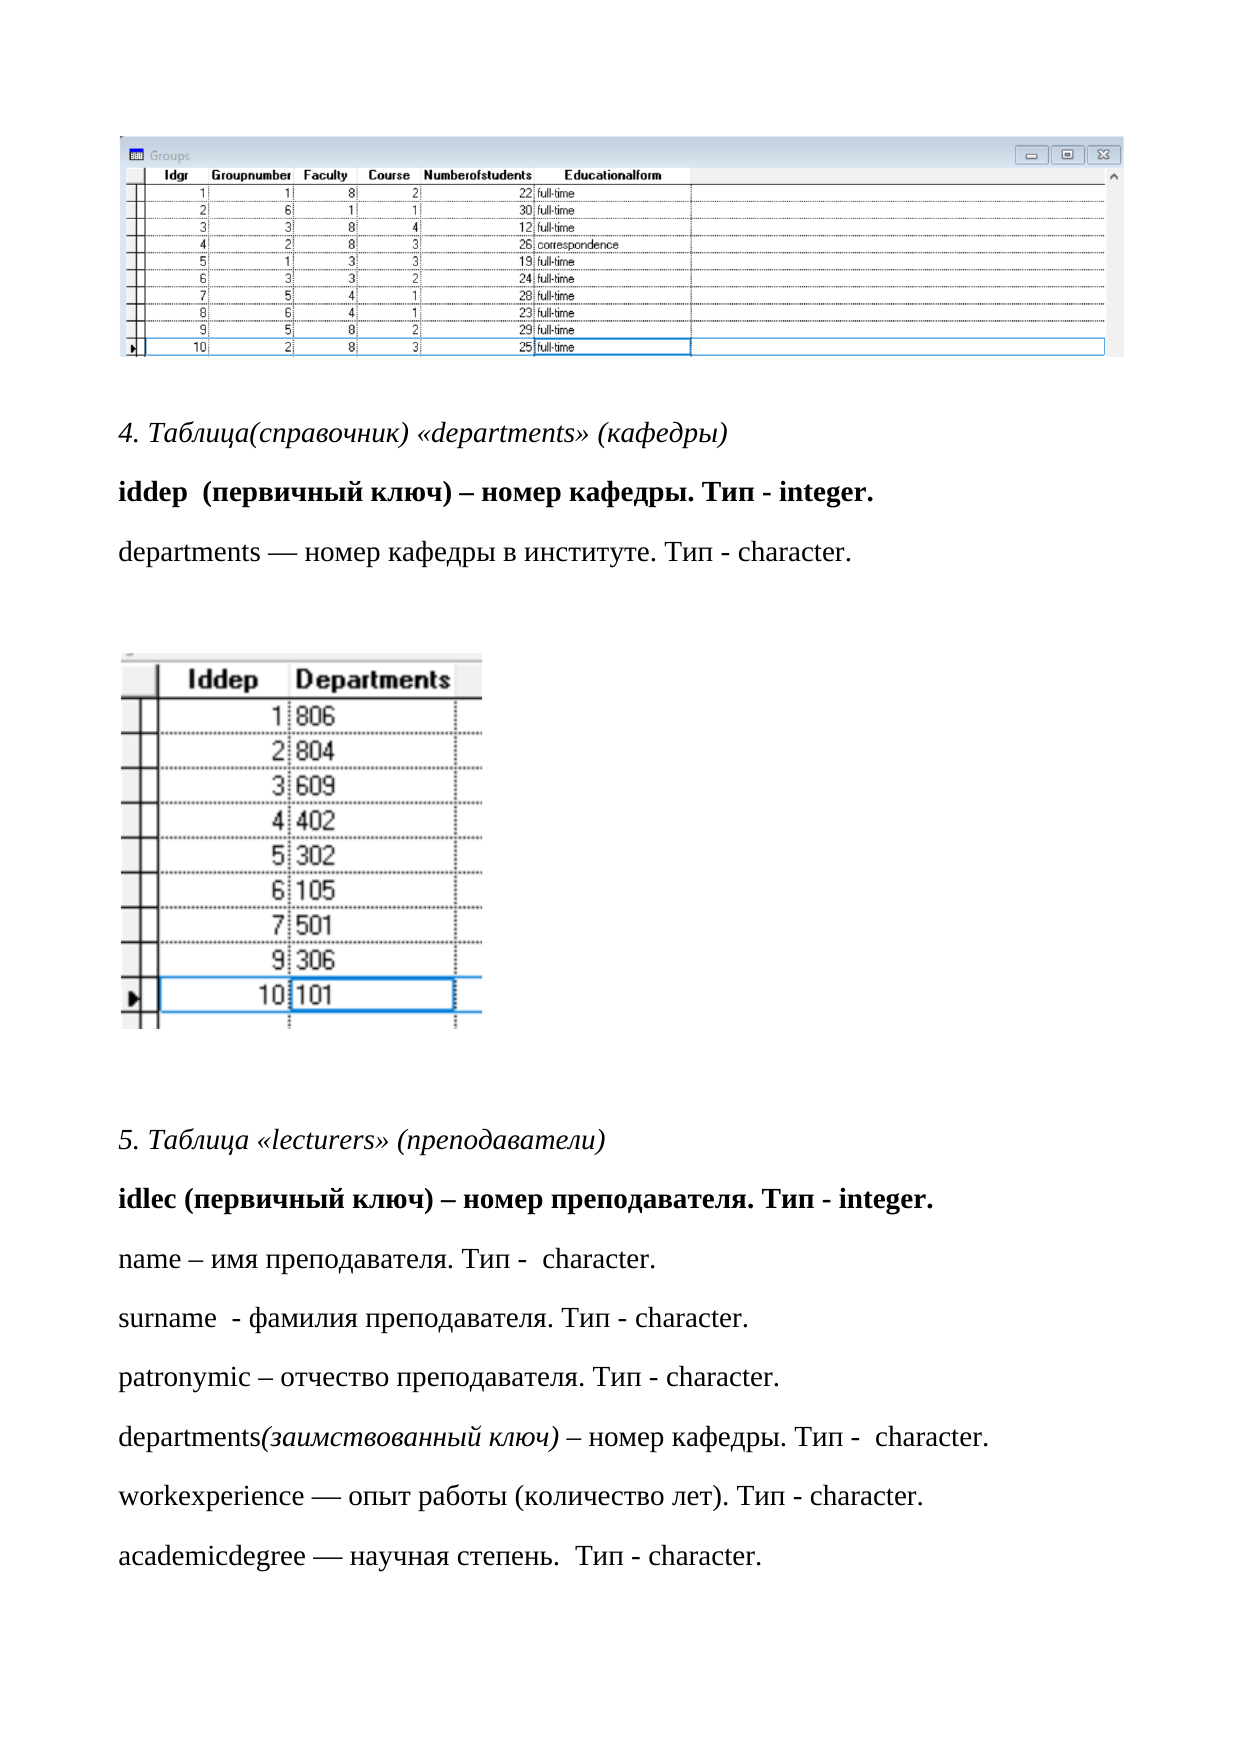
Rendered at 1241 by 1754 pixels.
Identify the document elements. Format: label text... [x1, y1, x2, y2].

text iddep (первичный ключ) – номер кафедры. Тип - integer. [118, 474, 1122, 508]
text name – имя преподавателя. Тип - character. [118, 1241, 1122, 1274]
text surname - фамилия преподавателя. Тип - character. [118, 1300, 1122, 1334]
text 4. Таблица(справочник) «departments» (кафедры) [118, 415, 1122, 448]
picture [119, 136, 1124, 357]
picture [120, 653, 483, 1029]
text departments(заимствованный ключ) – номер кафедры. Тип - character. [118, 1419, 1122, 1452]
text idlec (первичный ключ) – номер преподавателя. Тип - integer. [118, 1181, 1122, 1215]
text patronymic – отчество преподавателя. Тип - character. [118, 1359, 1122, 1393]
text workexperience — опыт работы (количество лет). Тип - character. [118, 1478, 1122, 1512]
text academicdegree — научная степень. Тип - character. [118, 1538, 1122, 1571]
text departments — номер кафедры в институте. Тип - character. [118, 534, 1122, 567]
text 5. Таблица «lecturers» (преподаватели) [118, 1122, 1122, 1156]
